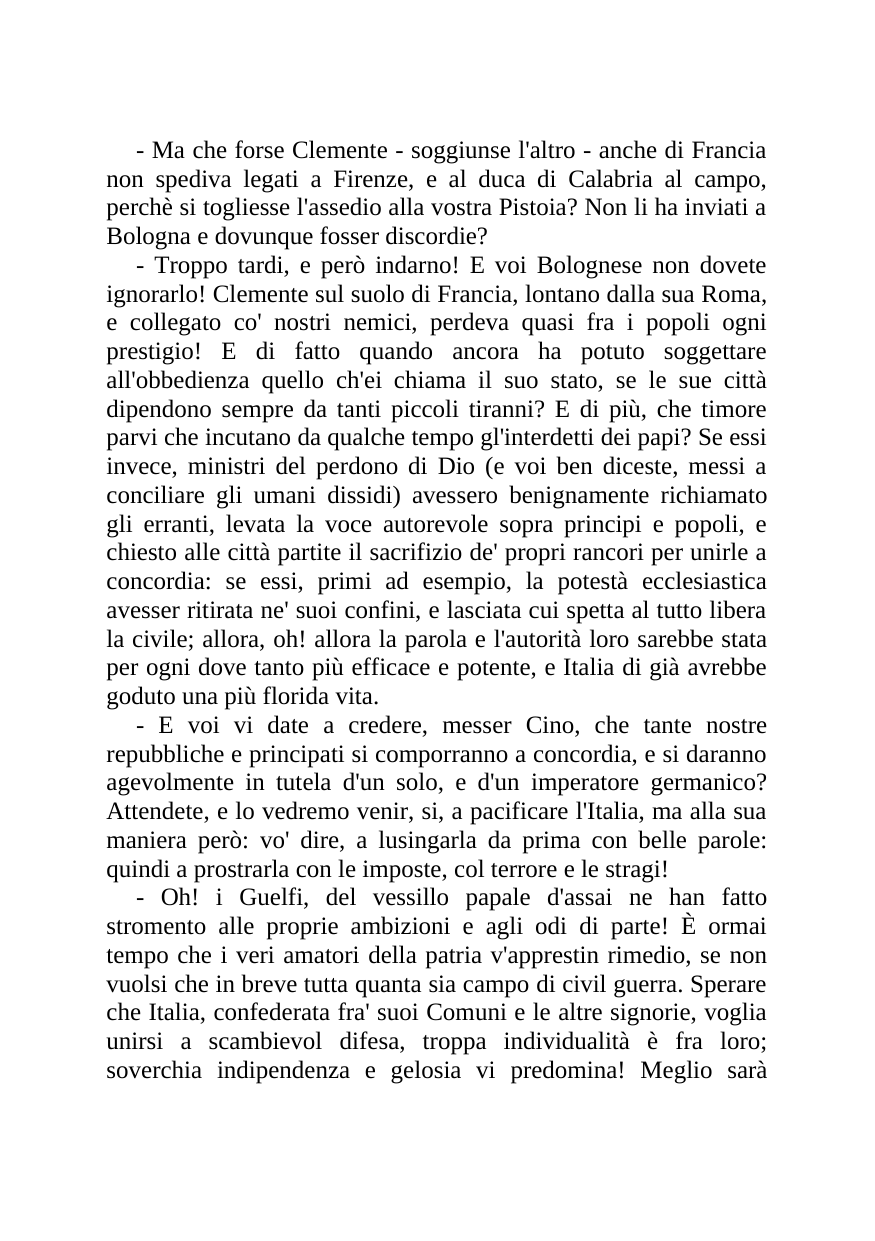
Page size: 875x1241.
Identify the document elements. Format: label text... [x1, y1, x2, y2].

text - Ma che forse Clemente - soggiunse l'altro - anche di Francia non spediva legati a Firenze, e al duca di Calabria al campo, perchè si togliesse l'assedio alla vostra Pistoia? Non li ha inviati a Bologna e dovunque fosser discordie? [106, 135, 768, 250]
text - E voi vi date a credere, messer Cino, che tante nostre repubbliche e principati si comporranno a concordia, e si daranno agevolmente in tutela d'un solo, e d'un imperatore germanico? Attendete, e lo vedremo venir, si, a pacificare l'Italia, ma alla sua maniera però: vo' dire, a lusingarla da prima con belle parole: quindi a prostrarla con le imposte, col terrore e le stragi! [106, 710, 768, 882]
text - Troppo tardi, e però indarno! E voi Bolognese non dovete ignorarlo! Clemente sul suolo di Francia, lontano dalla sua Roma, e collegato co' nostri nemici, perdeva quasi fra i popoli ogni prestigio! E di fatto quando ancora ha potuto soggettare all'obbedienza quello ch'ei chiama il suo stato, se le sue città dipendono sempre da tanti piccoli tiranni? E di più, che timore parvi che incutano da qualche tempo gl'interdetti dei papi? Se essi invece, ministri del perdono di Dio (e voi ben diceste, messi a conciliare gli umani dissidi) avessero benignamente richiamato gli erranti, levata la voce autorevole sopra principi e popoli, e chiesto alle città partite il sacrifizio de' propri rancori per unirle a concordia: se essi, primi ad esempio, la potestà ecclesiastica avesser ritirata ne' suoi confini, e lasciata cui spetta al tutto libera la civile; allora, oh! allora la parola e l'autorità loro sarebbe stata per ogni dove tanto più efficace e potente, e Italia di già avrebbe goduto una più florida vita. [106, 250, 768, 710]
text - Oh! i Guelfi, del vessillo papale d'assai ne han fatto stromento alle proprie ambizioni e agli odi di parte! È ormai tempo che i veri amatori della patria v'apprestin rimedio, se non vuolsi che in breve tutta quanta sia campo di civil guerra. Sperare che Italia, confederata fra' suoi Comuni e le altre signorie, voglia unirsi a scambievol difesa, troppa individualità è fra loro; soverchia indipendenza e gelosia vi predomina! Meglio sarà [106, 882, 768, 1084]
